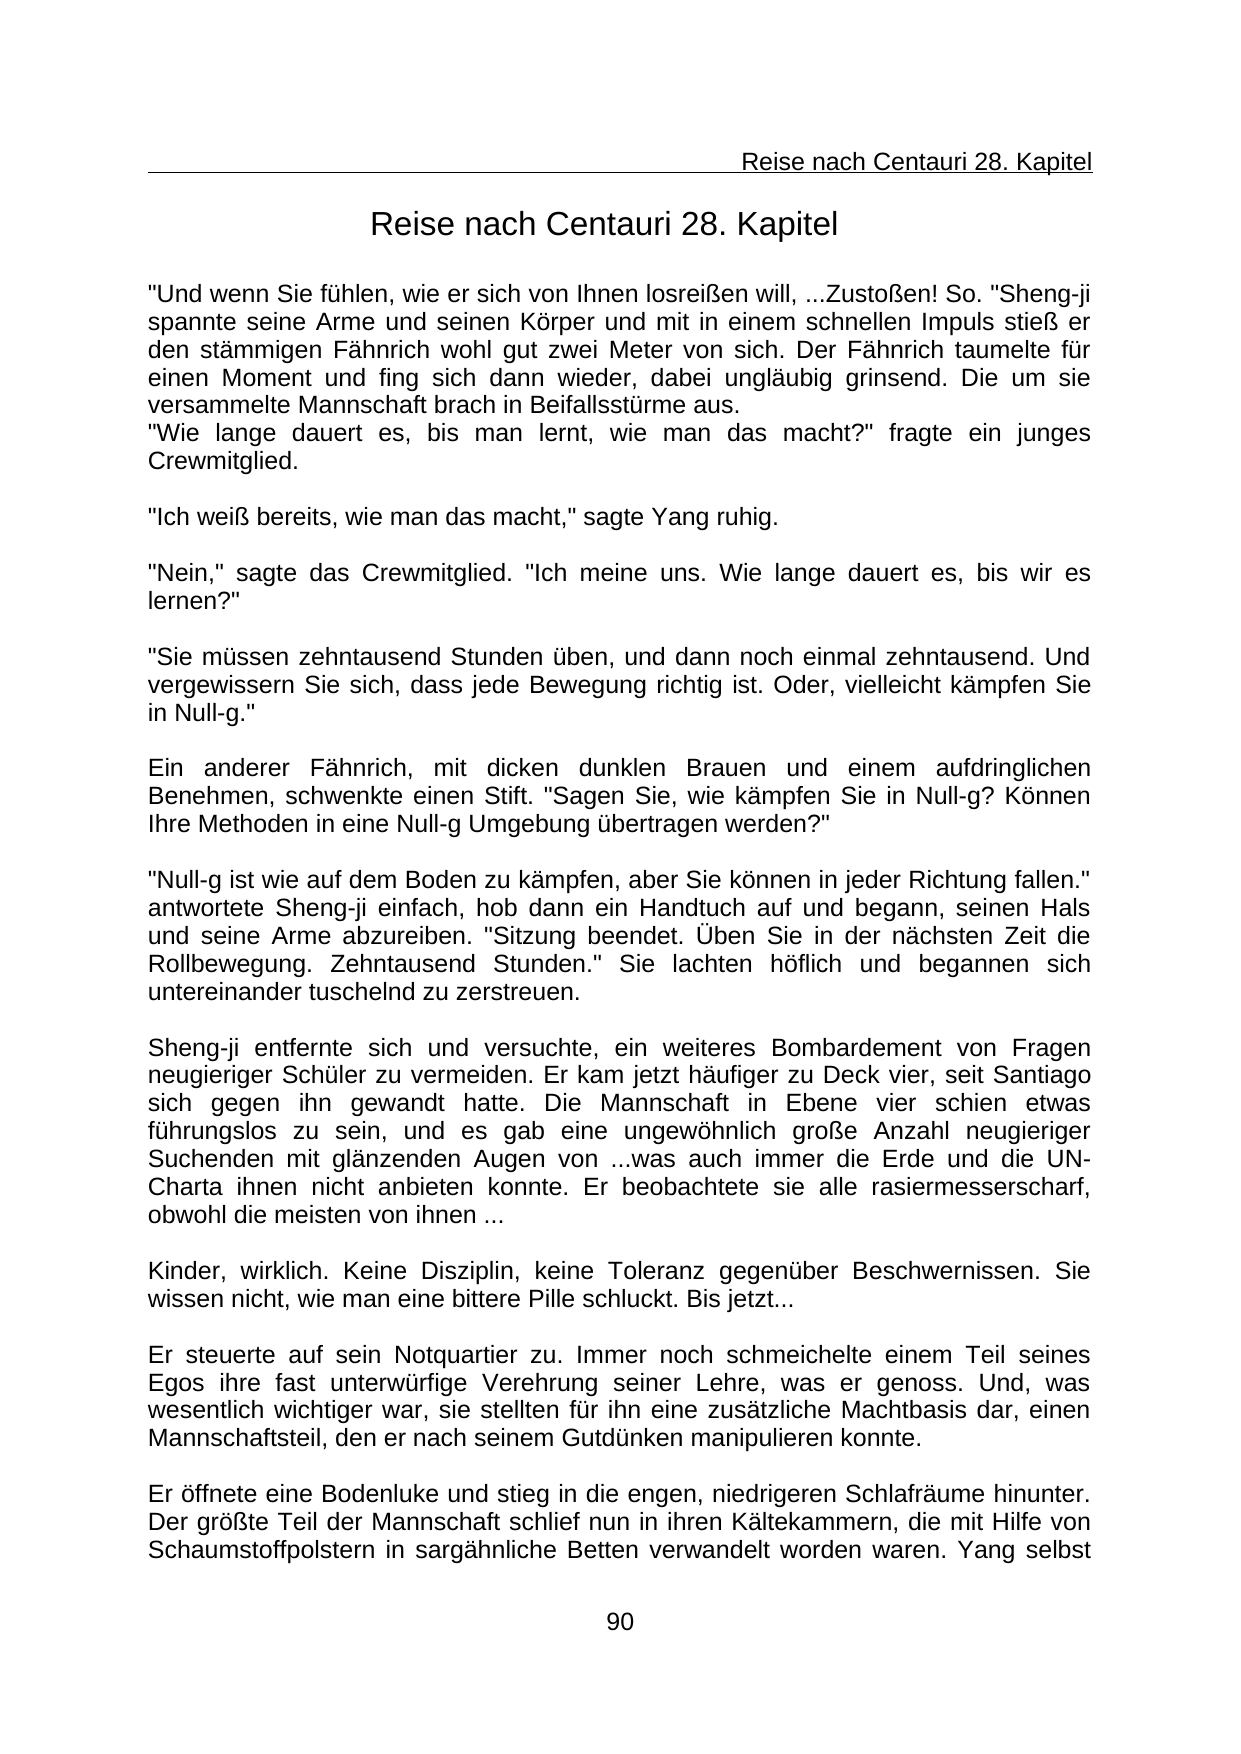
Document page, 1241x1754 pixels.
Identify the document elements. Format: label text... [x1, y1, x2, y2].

text Er öffnete eine Bodenluke und stieg in die engen, niedrigeren Schlafräume hinunter. Der größte Teil der Mannschaft schlief nun in ihren Kältekammern, die mit Hilfe von Schaumstoffpolstern in sargähnliche Betten verwandelt worden waren. Yang selbst [148, 1480, 1092, 1564]
text "Ich weiß bereits, wie man das macht," sagte Yang ruhig. [148, 503, 1092, 531]
text Sheng-ji entfernte sich und versuchte, ein weiteres Bombardement von Fragen neugieriger Schüler zu vermeiden. Er kam jetzt häufiger zu Deck vier, seit Santiago sich gegen ihn gewandt hatte. Die Mannschaft in Ebene vier schien etwas führungslos zu sein, und es gab eine ungewöhnlich große Anzahl neugieriger Suchenden mit glänzenden Augen von ...was auch immer die Erde und die UN-Charta ihnen nicht anbieten konnte. Er beobachtete sie alle rasiermesserscharf, obwohl die meisten von ihnen ... [148, 1033, 1092, 1229]
text "Sie müssen zehntausend Stunden üben, und dann noch einmal zehntausend. Und vergewissern Sie sich, dass jede Bewegung richtig ist. Oder, vielleicht kämpfen Sie in Null-g." [148, 642, 1092, 726]
text Ein anderer Fähnrich, mit dicken dunklen Brauen und einem aufdringlichen Benehmen, schwenkte einen Stift. "Sagen Sie, wie kämpfen Sie in Null-g? Können Ihre Methoden in eine Null-g Umgebung übertragen werden?" [148, 754, 1092, 838]
text Kinder, wirklich. Keine Disziplin, keine Toleranz gegenüber Beschwernissen. Sie wissen nicht, wie man eine bittere Pille schluckt. Bis jetzt... [148, 1257, 1092, 1312]
text "Nein," sagte das Crewmitglied. "Ich meine uns. Wie lange dauert es, bis wir es lernen?" [148, 559, 1092, 614]
text Er steuerte auf sein Notquartier zu. Immer noch schmeichelte einem Teil seines Egos ihre fast unterwürfige Verehrung seiner Lehre, was er genoss. Und, was wesentlich wichtiger war, sie stellten für ihn eine zusätzliche Machtbasis dar, einen Mannschaftsteil, den er nach seinem Gutdünken manipulieren konnte. [148, 1340, 1092, 1452]
text "Null-g ist wie auf dem Boden zu kämpfen, aber Sie können in jeder Richtung fallen." antwortete Sheng-ji einfach, hob dann ein Handtuch auf und begann, seinen Hals und seine Arme abzureiben. "Sitzung beendet. Üben Sie in der nächsten Zeit die Rollbewegung. Zehntausend Stunden." Sie lachten höflich und begannen sich untereinander tuschelnd zu zerstreuen. [148, 866, 1092, 1005]
text "Und wenn Sie fühlen, wie er sich von Ihnen losreißen will, ...Zustoßen! So. "Sheng-ji spannte seine Arme und seinen Körper und mit in einem schnellen Impuls stieß er den stämmigen Fähnrich wohl gut zwei Meter von sich. Der Fähnrich taumelte für einen Moment und fing sich dann wieder, dabei ungläubig grinsend. Die um sie versammelte Mannschaft brach in Beifallsstürme aus. [148, 279, 1092, 419]
text "Wie lange dauert es, bis man lernt, wie man das macht?" fragte ein junges Crewmitglied. [148, 419, 1092, 475]
